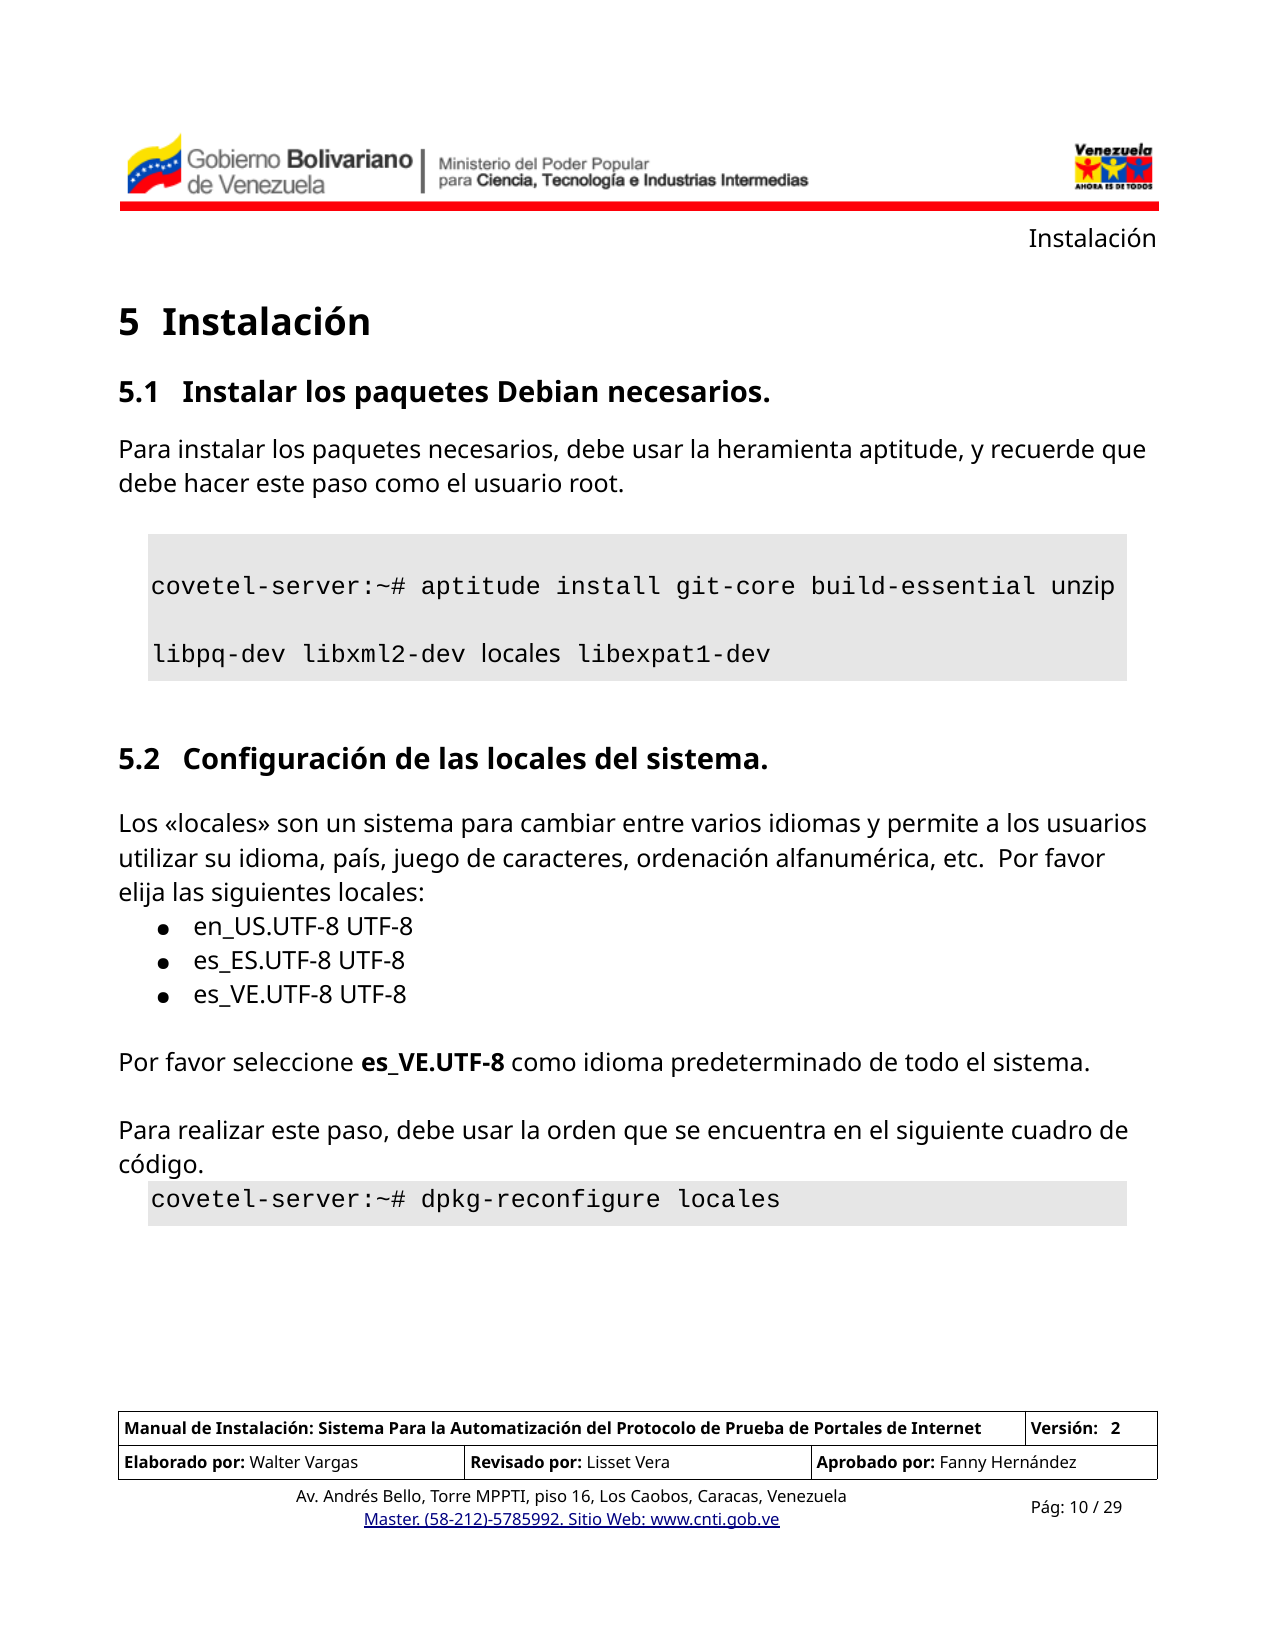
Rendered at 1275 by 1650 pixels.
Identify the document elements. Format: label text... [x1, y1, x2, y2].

list es_VE.UTF-8 UTF-8 [156, 976, 1157, 1011]
text covetel-server:~# dpkg-reconfigure locales [148, 1181, 1127, 1218]
subtitle Configuración de las locales del sistema. [118, 738, 1157, 778]
picture [120, 125, 1159, 211]
list es_ES.UTF-8 UTF-8 [156, 942, 1157, 976]
text Los «locales» son un sistema para cambiar entre varios idiomas y permite a los usuarios utilizar su idioma, país, juego de caracteres, ordenación alfanumérica, etc. Por favor elija las siguientes locales: [118, 797, 1157, 908]
text Para instalar los paquetes necesarios, debe usar la heramienta aptitude, y recuerde que debe hacer este paso como el usuario root. [118, 431, 1157, 499]
text Por favor seleccione es_VE.UTF-8 como idioma predeterminado de todo el sistema. [118, 1044, 1157, 1079]
list en_US.UTF-8 UTF-8 [156, 908, 1157, 942]
subtitle Instalar los paquetes Debian necesarios. [118, 372, 1157, 411]
text Para realizar este paso, debe usar la orden que se encuentra en el siguiente cuadro de código. [118, 1113, 1157, 1181]
subtitle Instalación [118, 295, 1157, 346]
text covetel-server:~# aptitude install git-core build-essential unzip libpq-dev libxml2-dev locales libexpat1-dev [148, 534, 1127, 673]
